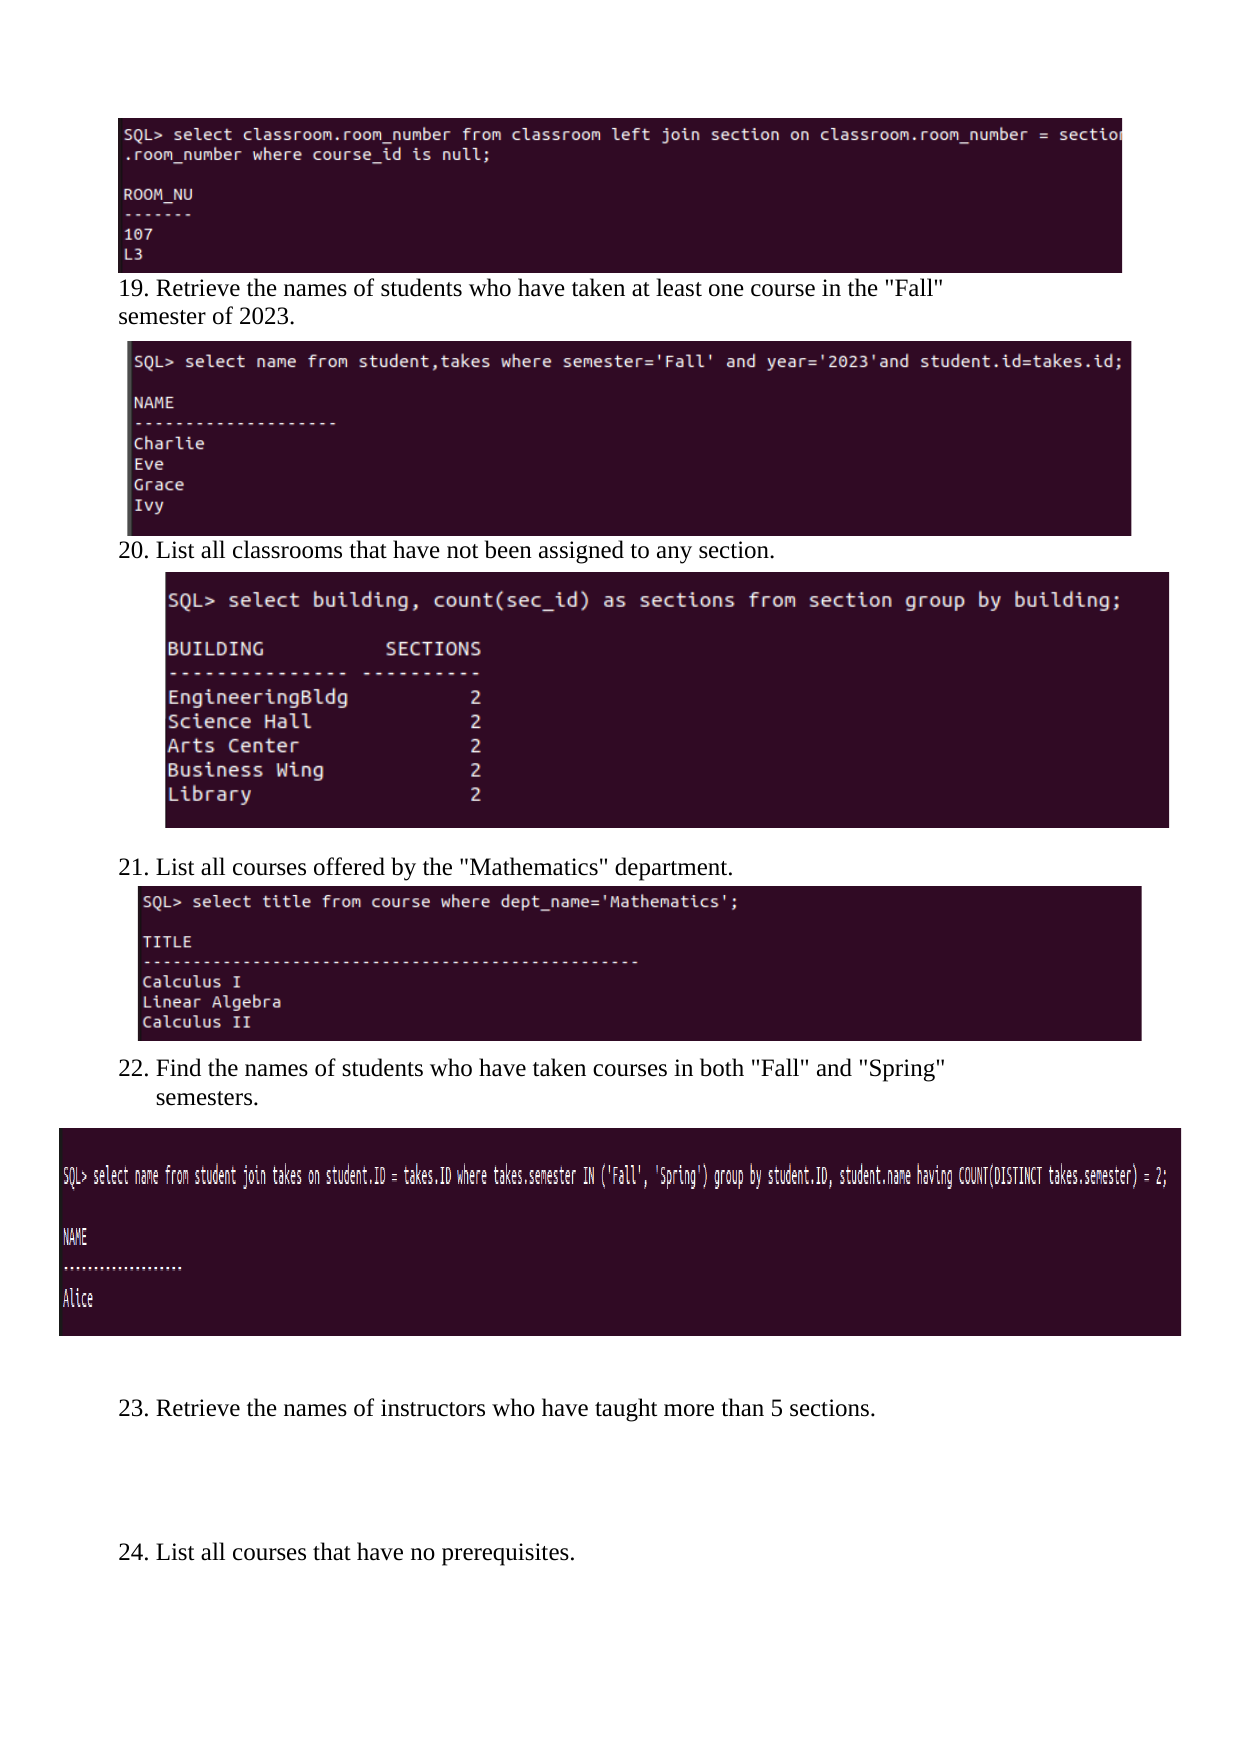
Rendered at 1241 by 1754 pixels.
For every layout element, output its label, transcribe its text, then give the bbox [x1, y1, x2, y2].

text semester of 2023. [118, 301, 1122, 330]
text 21. List all courses offered by the "Mathematics" department. [118, 852, 1122, 881]
text 23. Retrieve the names of instructors who have taught more than 5 sections. [118, 1393, 1122, 1422]
picture [127, 341, 1132, 536]
picture [165, 572, 1170, 828]
picture [137, 886, 1142, 1041]
picture [118, 118, 1123, 273]
text 19. Retrieve the names of students who have taken at least one course in the "Fall" [118, 273, 1122, 301]
text 20. List all classrooms that have not been assigned to any section. [118, 503, 1122, 564]
text 22. Find the names of students who have taken courses in both "Fall" and "Spring" [118, 1053, 1122, 1082]
picture [59, 1128, 1182, 1336]
text 24. List all courses that have no prerequisites. [118, 1537, 1122, 1566]
text semesters. [118, 1082, 1122, 1111]
